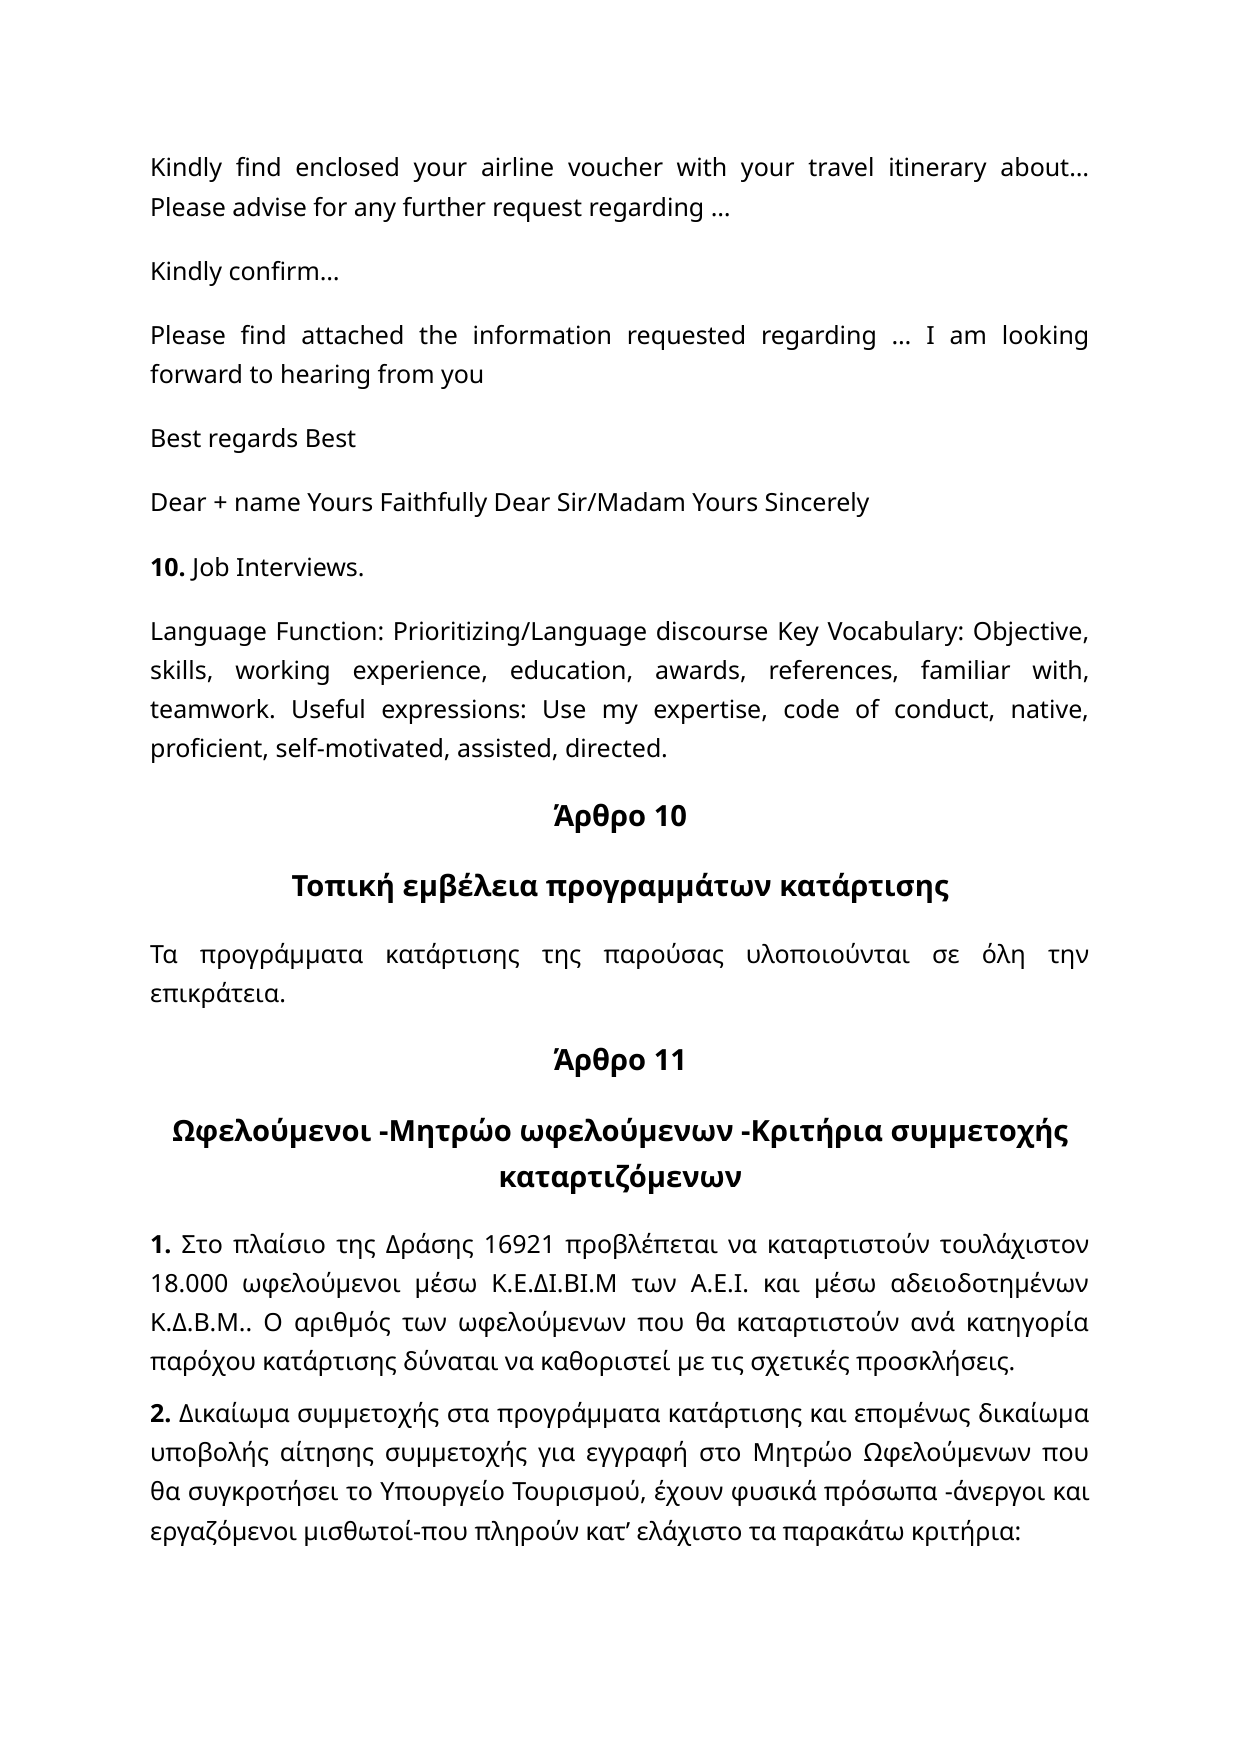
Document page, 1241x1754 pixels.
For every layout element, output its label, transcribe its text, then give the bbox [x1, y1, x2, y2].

subtitle Ωφελούμενοι -Μητρώο ωφελούμενων -Κριτήρια συμμετοχής καταρτιζόμενων [150, 1110, 1090, 1196]
text 2. Δικαίωμα συμμετοχής στα προγράμματα κατάρτισης και επομένως δικαίωμα υποβολής αίτησης συμμετοχής για εγγραφή στο Μητρώο Ωφελούμενων που θα συγκροτήσει το Υπουργείο Τουρισμού, έχουν φυσικά πρόσωπα -άνεργοι και εργαζόμενοι μισθωτοί-που πληρούν κατ’ ελάχιστο τα παρακάτω κριτήρια: [150, 1396, 1090, 1547]
text 1. Στο πλαίσιο της Δράσης 16921 προβλέπεται να καταρτιστούν τουλάχιστον 18.000 ωφελούμενοι μέσω Κ.Ε.ΔΙ.ΒΙ.Μ των Α.Ε.Ι. και μέσω αδειοδοτημένων Κ.Δ.Β.Μ.. Ο αριθμός των ωφελούμενων που θα καταρτιστούν ανά κατηγορία παρόχου κατάρτισης δύναται να καθοριστεί με τις σχετικές προσκλήσεις. [150, 1226, 1090, 1378]
text Kindly confirm… [150, 253, 1090, 287]
text Τα προγράμματα κατάρτισης της παρούσας υλοποιούνται σε όλη την επικράτεια. [150, 936, 1090, 1009]
subtitle Άρθρο 10 [150, 795, 1090, 835]
subtitle Τοπική εμβέλεια προγραμμάτων κατάρτισης [150, 866, 1090, 905]
text Dear + name Yours Faithfully Dear Sir/Madam Yours Sincerely [150, 485, 1090, 519]
text Kindly find enclosed your airline voucher with your travel itinerary about… Please advise for any further request regarding … [150, 150, 1090, 223]
text Language Function: Prioritizing/Language discourse Key Vocabulary: Objective, skills, working experience, education, awards, references, familiar with, teamwork. Useful expressions: Use my expertise, code of conduct, native, proficient, self-motivated, assisted, directed. [150, 613, 1090, 765]
text Best regards Best [150, 421, 1090, 455]
subtitle Άρθρο 11 [150, 1039, 1090, 1079]
text Please find attached the information requested regarding … I am looking forward to hearing from you [150, 317, 1090, 391]
text 10. Job Interviews. [150, 549, 1090, 583]
